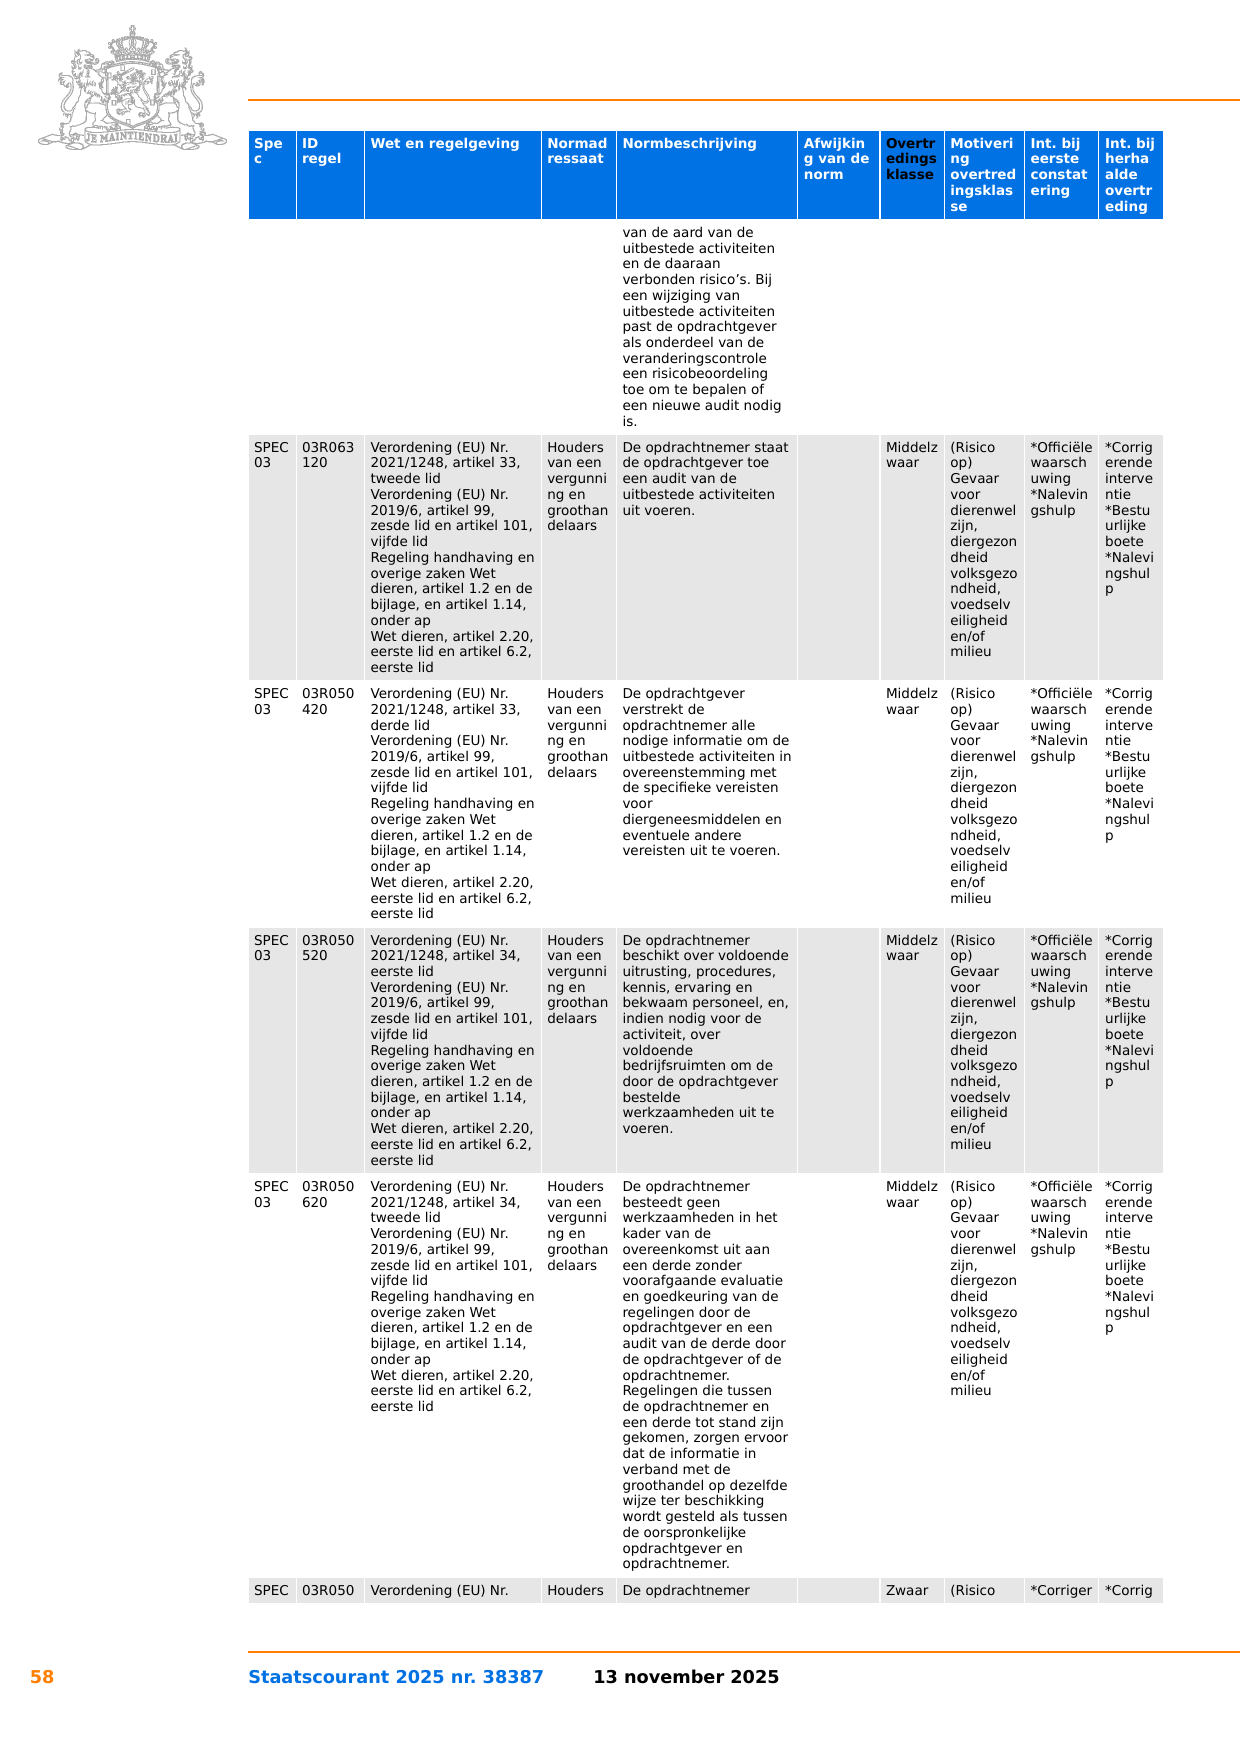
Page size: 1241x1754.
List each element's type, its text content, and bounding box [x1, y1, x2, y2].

table_cell [249, 220, 296, 434]
table_cell Verordening (EU) Nr. 2021/1248, artikel 34, tweede lid Verordening (EU) Nr. 2019/6, artikel 99, zesde lid en artikel 101, vijfde lid Regeling handhaving en overige zaken Wet dieren, artikel 1.2 en de bijlage, en artikel 1.14, onder ap Wet dieren, artikel 2.20, eerste lid en artikel 6.2, eerste lid [365, 1174, 541, 1577]
table_cell Middelzwaar [881, 928, 944, 1173]
table_cell [798, 220, 879, 434]
table_cell [798, 681, 879, 927]
table_cell *Corrigerende interventie *Bestuurlijke boete *Nalevingshulp [1099, 435, 1163, 680]
table_cell *Corrigerende interventie *Bestuurlijke boete *Nalevingshulp [1099, 928, 1163, 1173]
table_cell 03R050520 [297, 928, 364, 1173]
table_cell Houders van een vergunning en groothandelaars [542, 928, 616, 1173]
table_cell De opdrachtnemer besteedt geen werkzaamheden in het kader van de overeenkomst uit aan een derde zonder voorafgaande evaluatie en goedkeuring van de regelingen door de opdrachtgever en een audit van de derde door de opdrachtgever of de opdrachtnemer. Regelingen die tussen de opdrachtnemer en een derde tot stand zijn gekomen, zorgen ervoor dat de informatie in verband met de groothandel op dezelfde wijze ter beschikking wordt gesteld als tussen de oorspronkelijke opdrachtgever en opdrachtnemer. [617, 1174, 797, 1577]
table_cell [365, 220, 541, 434]
table_cell (Risico op) Gevaar voor dierenwelzijn, diergezondheid volksgezondheid, voedselveiligheid en/of milieu [945, 435, 1024, 680]
table_header Int. bij herhaalde overtreding [1099, 131, 1163, 219]
table_cell (Risico op) Gevaar voor dierenwelzijn, diergezondheid volksgezondheid, voedselveiligheid en/of milieu [945, 928, 1024, 1173]
table_cell [798, 1174, 879, 1577]
table_cell *Officiële waarschuwing *Nalevingshulp [1025, 435, 1098, 680]
table_cell [881, 220, 944, 434]
table_cell SPEC03 [249, 928, 296, 1173]
table_cell Verordening (EU) Nr. 2021/1248, artikel 33, tweede lid Verordening (EU) Nr. 2019/6, artikel 99, zesde lid en artikel 101, vijfde lid Regeling handhaving en overige zaken Wet dieren, artikel 1.2 en de bijlage, en artikel 1.14, onder ap Wet dieren, artikel 2.20, eerste lid en artikel 6.2, eerste lid [365, 435, 541, 680]
table_cell *Corrigerende interventie *Bestuurlijke boete *Nalevingshulp [1099, 681, 1163, 927]
table_cell [798, 435, 879, 680]
table_cell Verordening (EU) Nr. 2021/1248, artikel 33, derde lid Verordening (EU) Nr. 2019/6, artikel 99, zesde lid en artikel 101, vijfde lid Regeling handhaving en overige zaken Wet dieren, artikel 1.2 en de bijlage, en artikel 1.14, onder ap Wet dieren, artikel 2.20, eerste lid en artikel 6.2, eerste lid [365, 681, 541, 927]
table_header Afwijking van de norm [798, 131, 879, 219]
table_cell (Risico op) Gevaar voor dierenwelzijn, diergezondheid volksgezondheid, voedselveiligheid en/of milieu [945, 681, 1024, 927]
table_cell [1025, 220, 1098, 434]
table_header ID regel [297, 131, 364, 219]
table_cell De opdrachtgever verstrekt de opdrachtnemer alle nodige informatie om de uitbestede activiteiten in overeenstemming met de specifieke vereisten voor diergeneesmiddelen en eventuele andere vereisten uit te voeren. [617, 681, 797, 927]
table_cell SPEC03 [249, 435, 296, 680]
table_cell De opdrachtnemer beschikt over voldoende uitrusting, procedures, kennis, ervaring en bekwaam personeel, en, indien nodig voor de activiteit, over voldoende bedrijfsruimten om de door de opdrachtgever bestelde werkzaamheden uit te voeren. [617, 928, 797, 1173]
table_cell *Corrigerende interventie *Bestuurlijke boete *Nalevingshulp [1099, 1174, 1163, 1577]
table_cell Middelzwaar [881, 1174, 944, 1577]
picture [38, 25, 227, 150]
table_cell (Risico [945, 1578, 1024, 1603]
table_cell Zwaar [881, 1578, 944, 1603]
table_cell De opdrachtnemer staat de opdrachtgever toe een audit van de uitbestede activiteiten uit voeren. [617, 435, 797, 680]
table_header Int. bij eerste constatering [1025, 131, 1098, 219]
table_cell van de aard van de uitbestede activiteiten en de daaraan verbonden risico’s. Bij een wijziging van uitbestede activiteiten past de opdrachtgever als onderdeel van de veranderingscontrole een risicobeoordeling toe om te bepalen of een nieuwe audit nodig is. [617, 220, 797, 434]
table_header Overtredingsklasse [881, 131, 944, 219]
table_cell *Corriger [1025, 1578, 1098, 1603]
table_cell [945, 220, 1024, 434]
table_cell *Officiële waarschuwing *Nalevingshulp [1025, 1174, 1098, 1577]
table_cell SPEC [249, 1578, 296, 1603]
table_cell [542, 220, 616, 434]
table_cell *Officiële waarschuwing *Nalevingshulp [1025, 928, 1098, 1173]
table_header Wet en regelgeving [365, 131, 541, 219]
table_cell De opdrachtnemer [617, 1578, 797, 1603]
table_cell Houders van een vergunning en groothandelaars [542, 681, 616, 927]
table_cell Houders van een vergunning en groothandelaars [542, 1174, 616, 1577]
table_cell Houders [542, 1578, 616, 1603]
table_cell 03R050 [297, 1578, 364, 1603]
table_cell Houders van een vergunning en groothandelaars [542, 435, 616, 680]
table_cell Middelzwaar [881, 435, 944, 680]
table_cell 03R050420 [297, 681, 364, 927]
table_cell 03R063120 [297, 435, 364, 680]
table_header Motivering overtredingsklasse [945, 131, 1024, 219]
table_cell Middelzwaar [881, 681, 944, 927]
table_header Normbeschrijving [617, 131, 797, 219]
table_cell [798, 928, 879, 1173]
table_cell SPEC03 [249, 1174, 296, 1577]
table_cell Verordening (EU) Nr. 2021/1248, artikel 34, eerste lid Verordening (EU) Nr. 2019/6, artikel 99, zesde lid en artikel 101, vijfde lid Regeling handhaving en overige zaken Wet dieren, artikel 1.2 en de bijlage, en artikel 1.14, onder ap Wet dieren, artikel 2.20, eerste lid en artikel 6.2, eerste lid [365, 928, 541, 1173]
table_cell *Corrig [1099, 1578, 1163, 1603]
table_cell Verordening (EU) Nr. [365, 1578, 541, 1603]
table_cell *Officiële waarschuwing *Nalevingshulp [1025, 681, 1098, 927]
table_header Normadressaat [542, 131, 616, 219]
table_cell [798, 1578, 879, 1603]
table_cell 03R050620 [297, 1174, 364, 1577]
table_cell (Risico op) Gevaar voor dierenwelzijn, diergezondheid volksgezondheid, voedselveiligheid en/of milieu [945, 1174, 1024, 1577]
table_header Spec [249, 131, 296, 219]
table_cell SPEC03 [249, 681, 296, 927]
table_cell [297, 220, 364, 434]
table_cell [1099, 220, 1163, 434]
